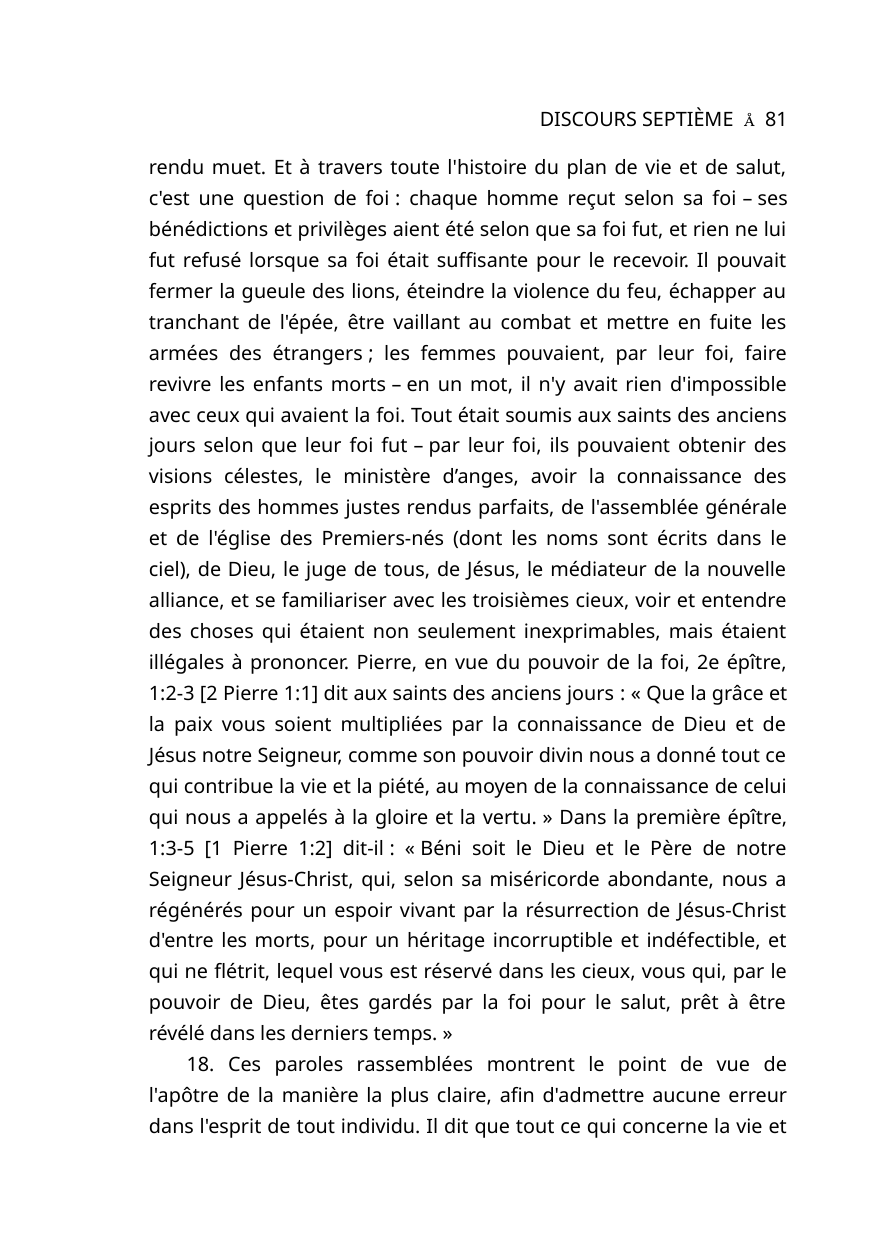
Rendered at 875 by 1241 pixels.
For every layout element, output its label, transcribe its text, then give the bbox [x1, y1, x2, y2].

text 18. Ces paroles rassemblées montrent le point de vue de l'apôtre de la manière la plus claire, afin d'admettre aucune erreur dans l'esprit de tout individu. Il dit que tout ce qui concerne la vie et [149, 1051, 787, 1139]
text rendu muet. Et à travers toute l'histoire du plan de vie et de salut, c'est une question de foi : chaque homme reçut selon sa foi – ses bénédictions et privilèges aient été selon que sa foi fut, et rien ne lui fut refusé lorsque sa foi était suffisante pour le recevoir. Il pouvait fermer la gueule des lions, éteindre la violence du feu, échapper au tranchant de l'épée, être vaillant au combat et mettre en fuite les armées des étrangers ; les femmes pouvaient, par leur foi, faire revivre les enfants morts – en un mot, il n'y avait rien d'impossible avec ceux qui avaient la foi. Tout était soumis aux saints des anciens jours selon que leur foi fut – par leur foi, ils pouvaient obtenir des visions célestes, le ministère d’anges, avoir la connaissance des esprits des hommes justes rendus parfaits, de l'assemblée générale et de l'église des Premiers-nés (dont les noms sont écrits dans le ciel), de Dieu, le juge de tous, de Jésus, le médiateur de la nouvelle alliance, et se familiariser avec les troisièmes cieux, voir et entendre des choses qui étaient non seulement inexprimables, mais étaient illégales à prononcer. Pierre, en vue du pouvoir de la foi, 2e épître, 1:2-3 [2 Pierre 1:1] dit aux saints des anciens jours : « Que la grâce et la paix vous soient multipliées par la connaissance de Dieu et de Jésus notre Seigneur, comme son pouvoir divin nous a donné tout ce qui contribue la vie et la piété, au moyen de la connaissance de celui qui nous a appelés à la gloire et la vertu. » Dans la première épître, 1:3-5 [1 Pierre 1:2] dit-il : « Béni soit le Dieu et le Père de notre Seigneur Jésus-Christ, qui, selon sa miséricorde abondante, nous a régénérés pour un espoir vivant par la résurrection de Jésus-Christ d'entre les morts, pour un héritage incorruptible et indéfectible, et qui ne flétrit, lequel vous est réservé dans les cieux, vous qui, par le pouvoir de Dieu, êtes gardés par la foi pour le salut, prêt à être révélé dans les derniers temps. » [149, 153, 787, 1047]
